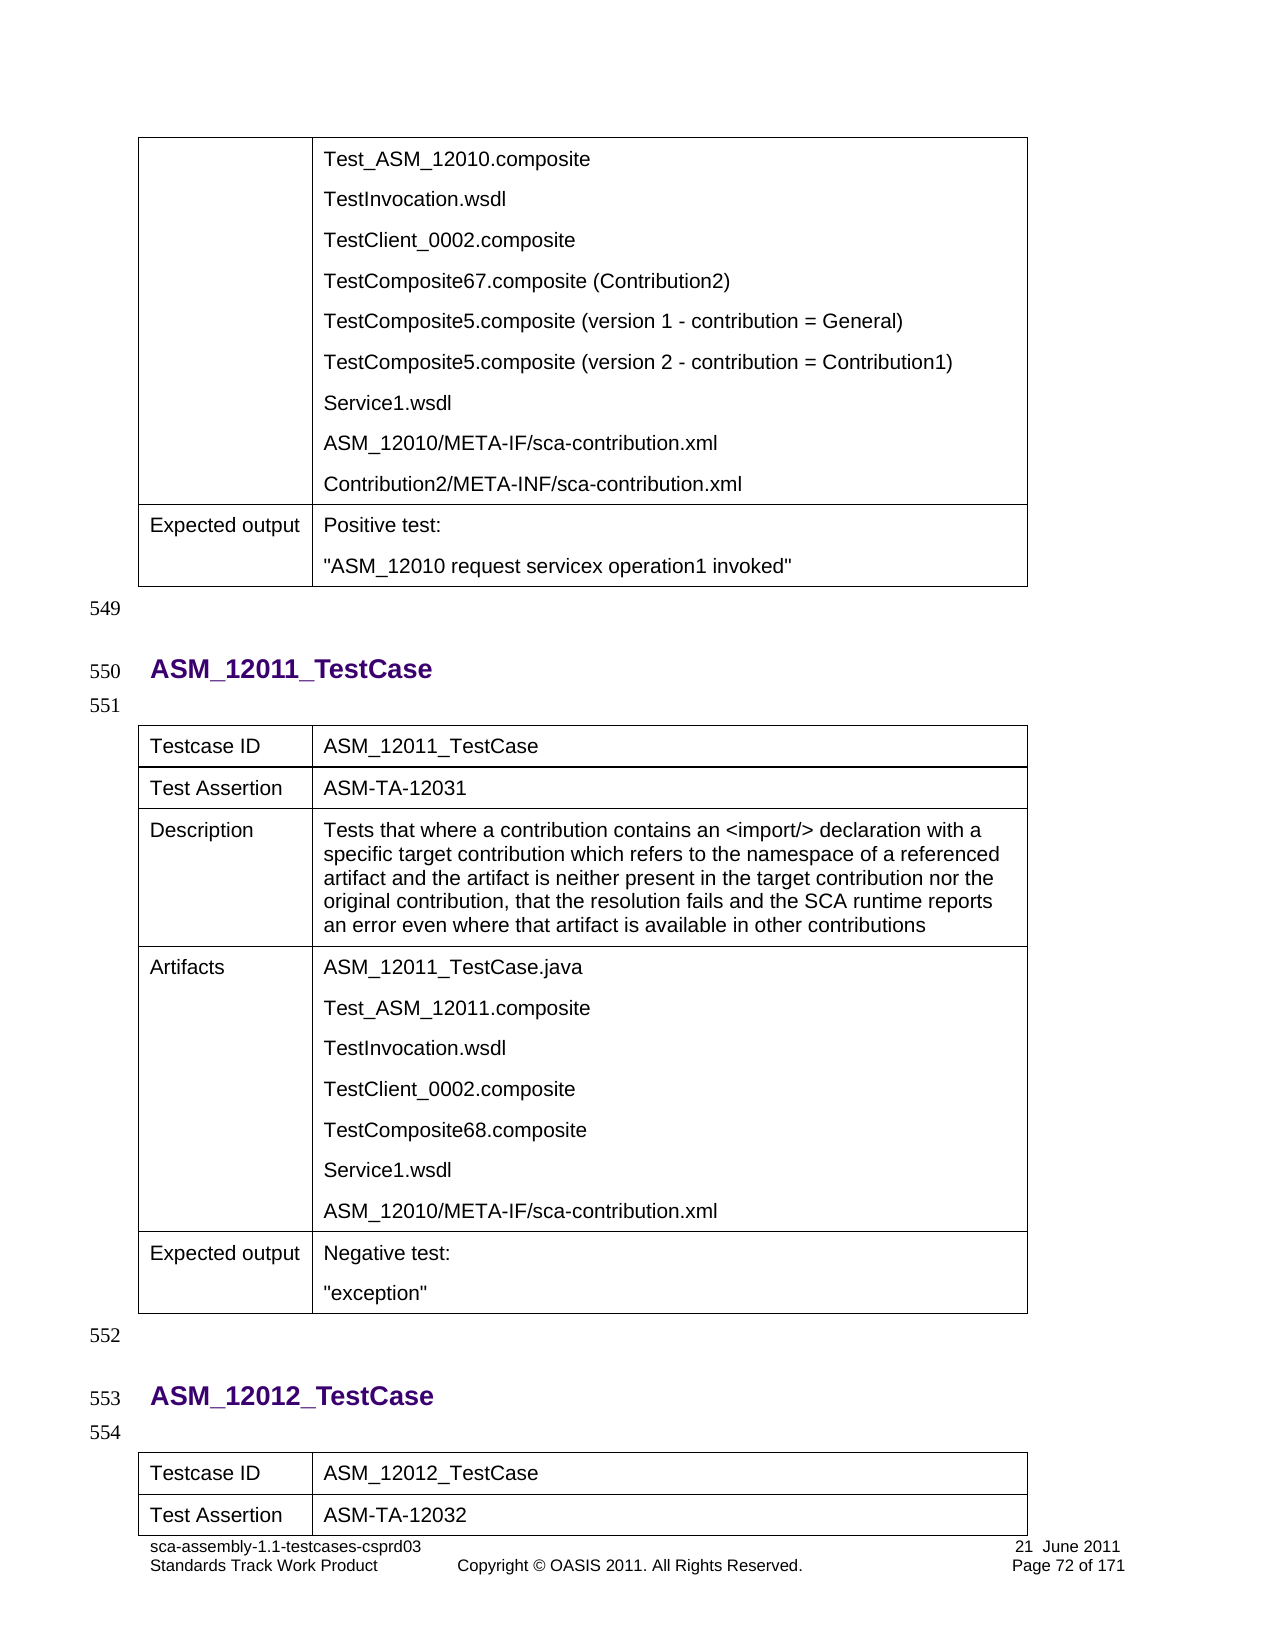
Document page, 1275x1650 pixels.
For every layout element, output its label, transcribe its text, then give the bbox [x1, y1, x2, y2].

table_cell [139, 138, 312, 504]
table_cell Positive test: "ASM_12010 request servicex operation1 invoked" [313, 505, 1027, 586]
table_cell Expected output [139, 1232, 312, 1313]
subtitle ASM_12012_TestCase [150, 1380, 1125, 1411]
table_cell Artifacts [139, 947, 312, 1231]
table_cell ASM_12011_TestCase.java Test_ASM_12011.composite TestInvocation.wsdl TestClient_0002.composite TestComposite68.composite Service1.wsdl ASM_12010/META-IF/sca-contribution.xml [313, 947, 1027, 1231]
subtitle ASM_12011_TestCase [150, 653, 1125, 684]
table_cell Description [139, 809, 312, 946]
table_header ASM_12011_TestCase [313, 726, 1027, 766]
table_cell Negative test: "exception" [313, 1232, 1027, 1313]
table_cell Test Assertion [139, 1495, 312, 1535]
table_cell ASM-TA-12032 [313, 1495, 1027, 1535]
table_cell Test_ASM_12010.composite TestInvocation.wsdl TestClient_0002.composite TestComposite67.composite (Contribution2) TestComposite5.composite (version 1 - contribution = General) TestComposite5.composite (version 2 - contribution = Contribution1) Service1.wsdl ASM_12010/META-IF/sca-contribution.xml Contribution2/META-INF/sca-contribution.xml [313, 138, 1027, 504]
table_cell Expected output [139, 505, 312, 586]
table_header Testcase ID [139, 1453, 312, 1493]
table_header ASM_12012_TestCase [313, 1453, 1027, 1493]
table_header Testcase ID [139, 726, 312, 766]
table_cell ASM-TA-12031 [313, 768, 1027, 808]
table_cell Test Assertion [139, 768, 312, 808]
table_cell Tests that where a contribution contains an <import/> declaration with a specific target contribution which refers to the namespace of a referenced artifact and the artifact is neither present in the target contribution nor the original contribution, that the resolution fails and the SCA runtime reports an error even where that artifact is available in other contributions [313, 809, 1027, 946]
